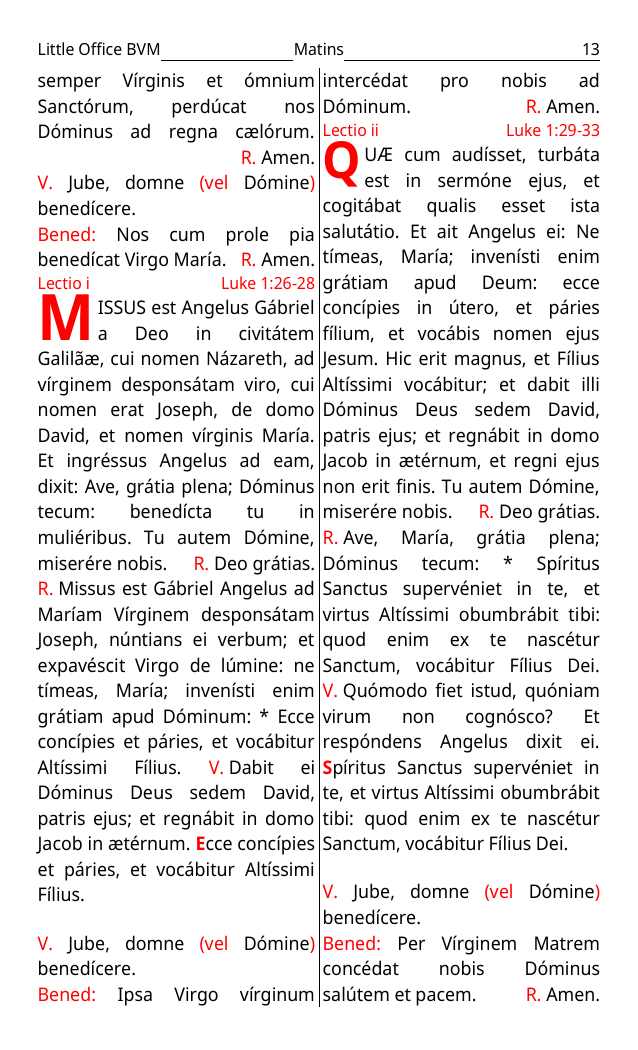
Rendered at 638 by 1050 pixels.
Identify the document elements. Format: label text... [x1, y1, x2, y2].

text V. Jube, domne (vel Dómine) benedícere. [322, 879, 600, 930]
text Lectio ii Luke 1:29-33 [322, 119, 600, 142]
text Bened: Per Vírginem Matrem concédat nobis Dóminus salútem et pacem. R. Amen. [322, 930, 600, 1006]
text R. Missus est Gábriel Angelus ad Maríam Vírginem desponsátam Joseph, núntians ei verbum; et expavéscit Virgo de lúmine: ne tímeas, María; invenísti enim grátiam apud Dóminum: * Ecce concípies et páries, et vocábitur Altíssimi Fílius. V. Dabit ei Dóminus De­us sedem David, patris ejus; et regnábit in domo Jacob in ætérnum. Ecce concípies et páries, et vocábitur Altíssimi Fílius. [37, 575, 315, 907]
text QUÆ cum audísset, turbáta est in sermóne ejus, et cogitábat qualis esset ista salutátio. Et ait Angelus ei: Ne tímeas, María; invenísti enim grátiam apud Deum: ecce concípies in útero, et páries fílium, et vocábis nomen ejus Jesum. Hic erit magnus, et Fílius Altíssimi vocábitur; et dabit illi Dóminus De­us sedem David, patris ejus; et regnábit in domo Jacob in ætérnum, et regni ejus non erit finis. Tu autem Dómine, miserére nobis. R. Deo grátias. [322, 142, 600, 524]
text intercédat pro nobis ad Dóminum. R. Amen. [322, 68, 600, 119]
text R. Ave, María, grátia plena; Dóminus tecum: * Spíritus Sanctus supervéniet in te, et virtus Altíssimi obumbrábit ti­bi: quod enim ex te nascétur Sanctum, vocábitur Fílius Dei. V. Quómodo fiet istud, quóniam virum non cognósco? Et respóndens Angelus dixit ei. Spíritus Sanctus supervéniet in te, et virtus Altíssimi obumbrábit ti­bi: quod enim ex te nascétur Sanctum, vocábitur Fílius Dei. [322, 524, 600, 856]
text V. Jube, domne (vel Dómine) benedícere. [37, 170, 315, 221]
text V. Jube, domne (vel Dómine) benedícere. [37, 930, 315, 981]
text Bened: Ipsa Virgo vírginum [37, 981, 315, 1006]
text semper Vírginis et ómnium Sanctórum, perdúcat nos Dóminus ad regna cælórum. R. Amen. [37, 68, 315, 170]
text MISSUS est Angelus Gábriel a Deo in civitátem Galilãæ, cui nomen Názareth, ad vírginem desponsátam viro, cui nomen erat Joseph, de domo David, et nomen vírginis María. Et ingréssus Angelus ad eam, dixit: Ave, grátia plena; Dóminus tecum: benedícta tu in muliéribus. Tu autem Dómine, miserére nobis. R. Deo grátias. [37, 295, 315, 575]
text Lectio i Luke 1:26-28 [37, 272, 315, 295]
text Bened: Nos cum prole pia benedícat Virgo María. R. Amen. [37, 221, 315, 272]
